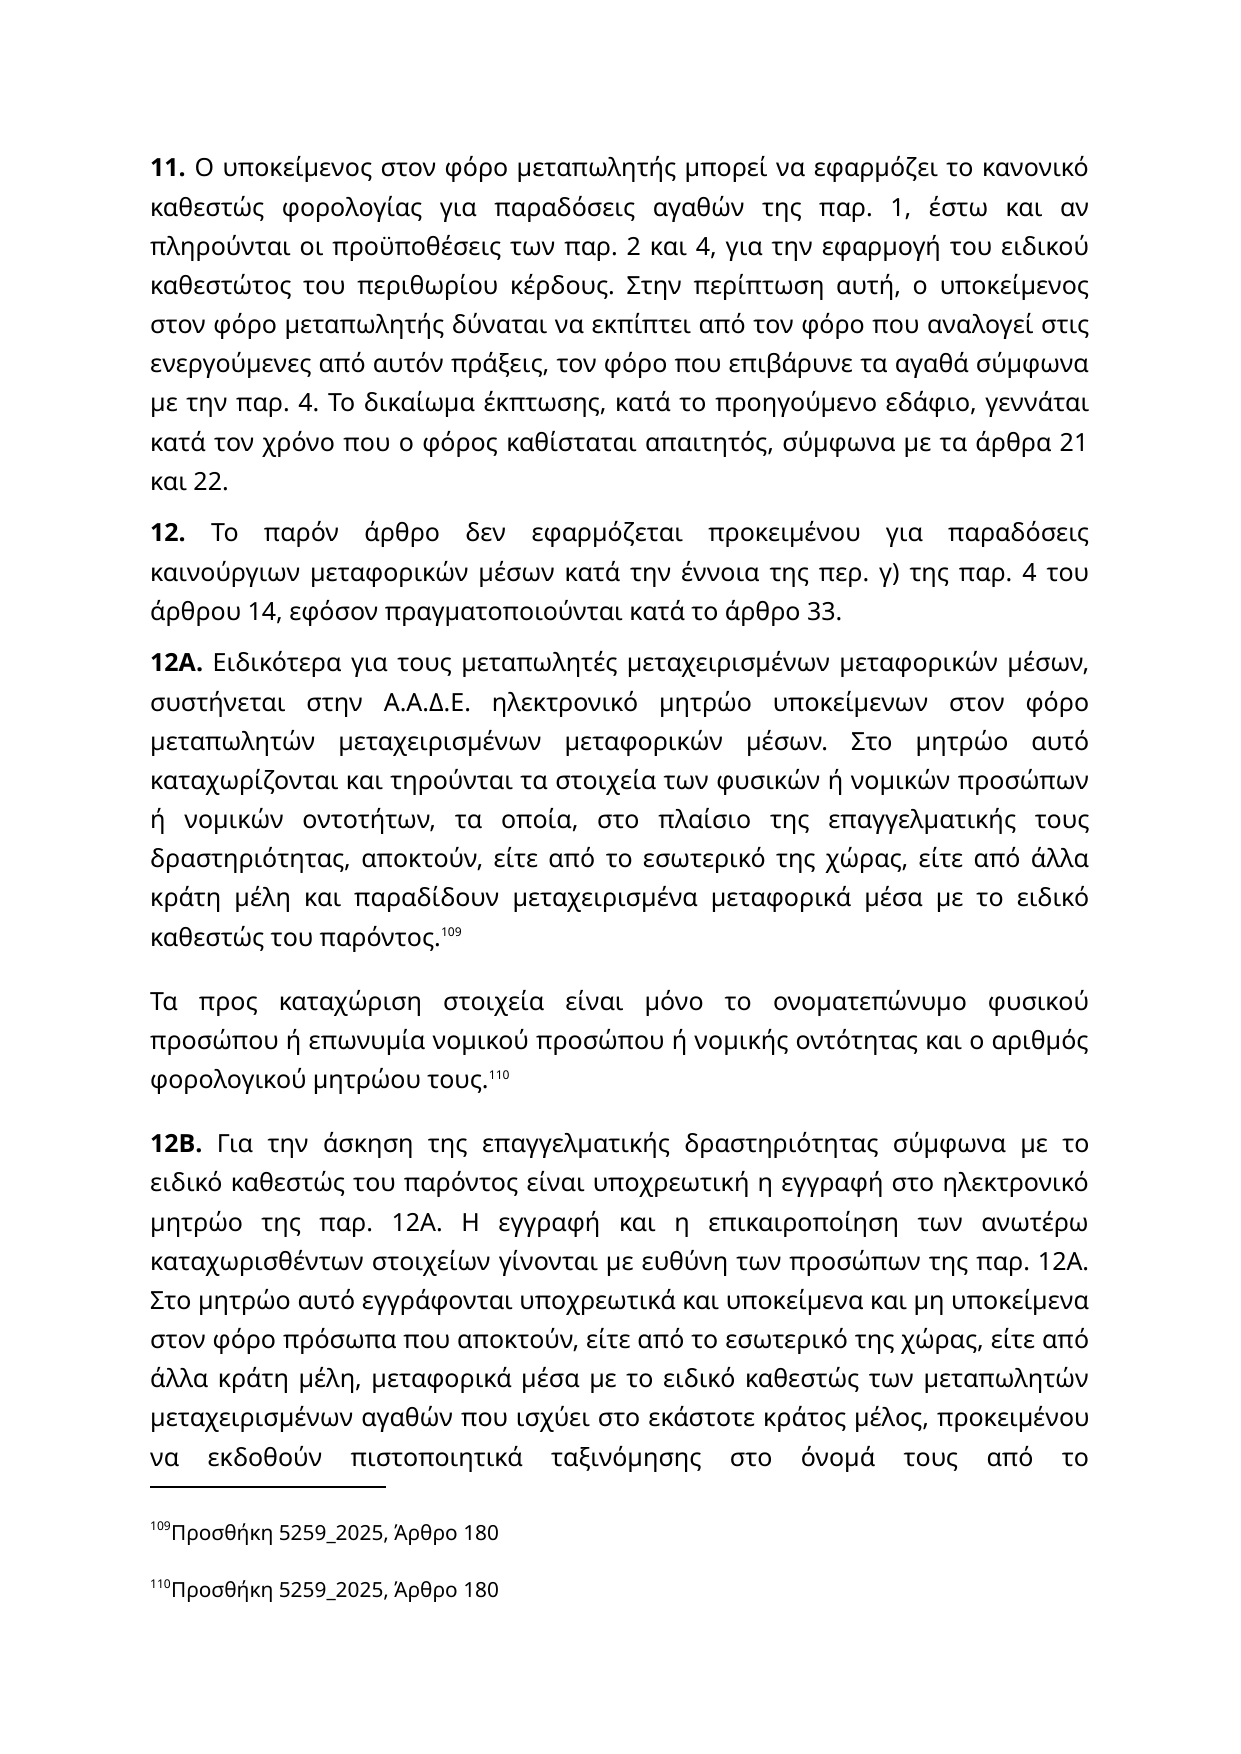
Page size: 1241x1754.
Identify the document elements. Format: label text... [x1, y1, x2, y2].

text Προσθήκη 5259_2025, Άρθρο 180 [150, 1576, 1090, 1604]
text 12Β. Για την άσκηση της επαγγελματικής δραστηριότητας σύμφωνα με το ειδικό καθεστώς του παρόντος είναι υποχρεωτική η εγγραφή στο ηλεκτρονικό μητρώο της παρ. 12Α. Η εγγραφή και η επικαιροποίηση των ανωτέρω καταχωρισθέντων στοιχείων γίνονται με ευθύνη των προσώπων της παρ. 12Α. Στο μητρώο αυτό εγγράφονται υποχρεωτικά και υποκείμενα και μη υποκείμενα στον φόρο πρόσωπα που αποκτούν, είτε από το εσωτερικό της χώρας, είτε από άλλα κράτη μέλη, μεταφορικά μέσα με το ειδικό καθεστώς των μεταπωλητών μεταχειρισμένων αγαθών που ισχύει στο εκάστοτε κράτος μέλος, προκειμένου να εκδοθούν πιστοποιητικά ταξινόμησης στο όνομά τους από το [150, 1126, 1090, 1473]
text 12. Το παρόν άρθρο δεν εφαρμόζεται προκειμένου για παραδόσεις καινούργιων μεταφορικών μέσων κατά την έννοια της περ. γ) της παρ. 4 του άρθρου 14, εφόσον πραγματοποιούνται κατά το άρθρο 33. [150, 515, 1090, 627]
text Τα προς καταχώριση στοιχεία είναι μόνο το ονοματεπώνυμο φυσικού προσώπου ή επωνυμία νομικού προσώπου ή νομικής οντότητας και ο αριθμός φορολογικού μητρώου τους. [150, 983, 1090, 1096]
text 12Α. Ειδικότερα για τους μεταπωλητές μεταχειρισμένων μεταφορικών μέσων, συστήνεται στην Α.Α.Δ.Ε. ηλεκτρονικό μητρώο υποκείμενων στον φόρο μεταπωλητών μεταχειρισμένων μεταφορικών μέσων. Στο μητρώο αυτό καταχωρίζονται και τηρούνται τα στοιχεία των φυσικών ή νομικών προσώπων ή νομικών οντοτήτων, τα οποία, στο πλαίσιο της επαγγελματικής τους δραστηριότητας, αποκτούν, είτε από το εσωτερικό της χώρας, είτε από άλλα κράτη μέλη και παραδίδουν μεταχειρισμένα μεταφορικά μέσα με το ειδικό καθεστώς του παρόντος. [150, 645, 1090, 953]
text Προσθήκη 5259_2025, Άρθρο 180 [150, 1518, 1090, 1546]
text 11. Ο υποκείμενος στον φόρο μεταπωλητής μπορεί να εφαρμόζει το κανονικό καθεστώς φορολογίας για παραδόσεις αγαθών της παρ. 1, έστω και αν πληρούνται οι προϋποθέσεις των παρ. 2 και 4, για την εφαρμογή του ειδικού καθεστώτος του περιθωρίου κέρδους. Στην περίπτωση αυτή, ο υποκείμενος στον φόρο μεταπωλητής δύναται να εκπίπτει από τον φόρο που αναλογεί στις ενεργούμενες από αυτόν πράξεις, τον φόρο που επιβάρυνε τα αγαθά σύμφωνα με την παρ. 4. Το δικαίωμα έκπτωσης, κατά το προηγούμενο εδάφιο, γεννάται κατά τον χρόνο που ο φόρος καθίσταται απαιτητός, σύμφωνα με τα άρθρα 21 και 22. [150, 150, 1090, 497]
